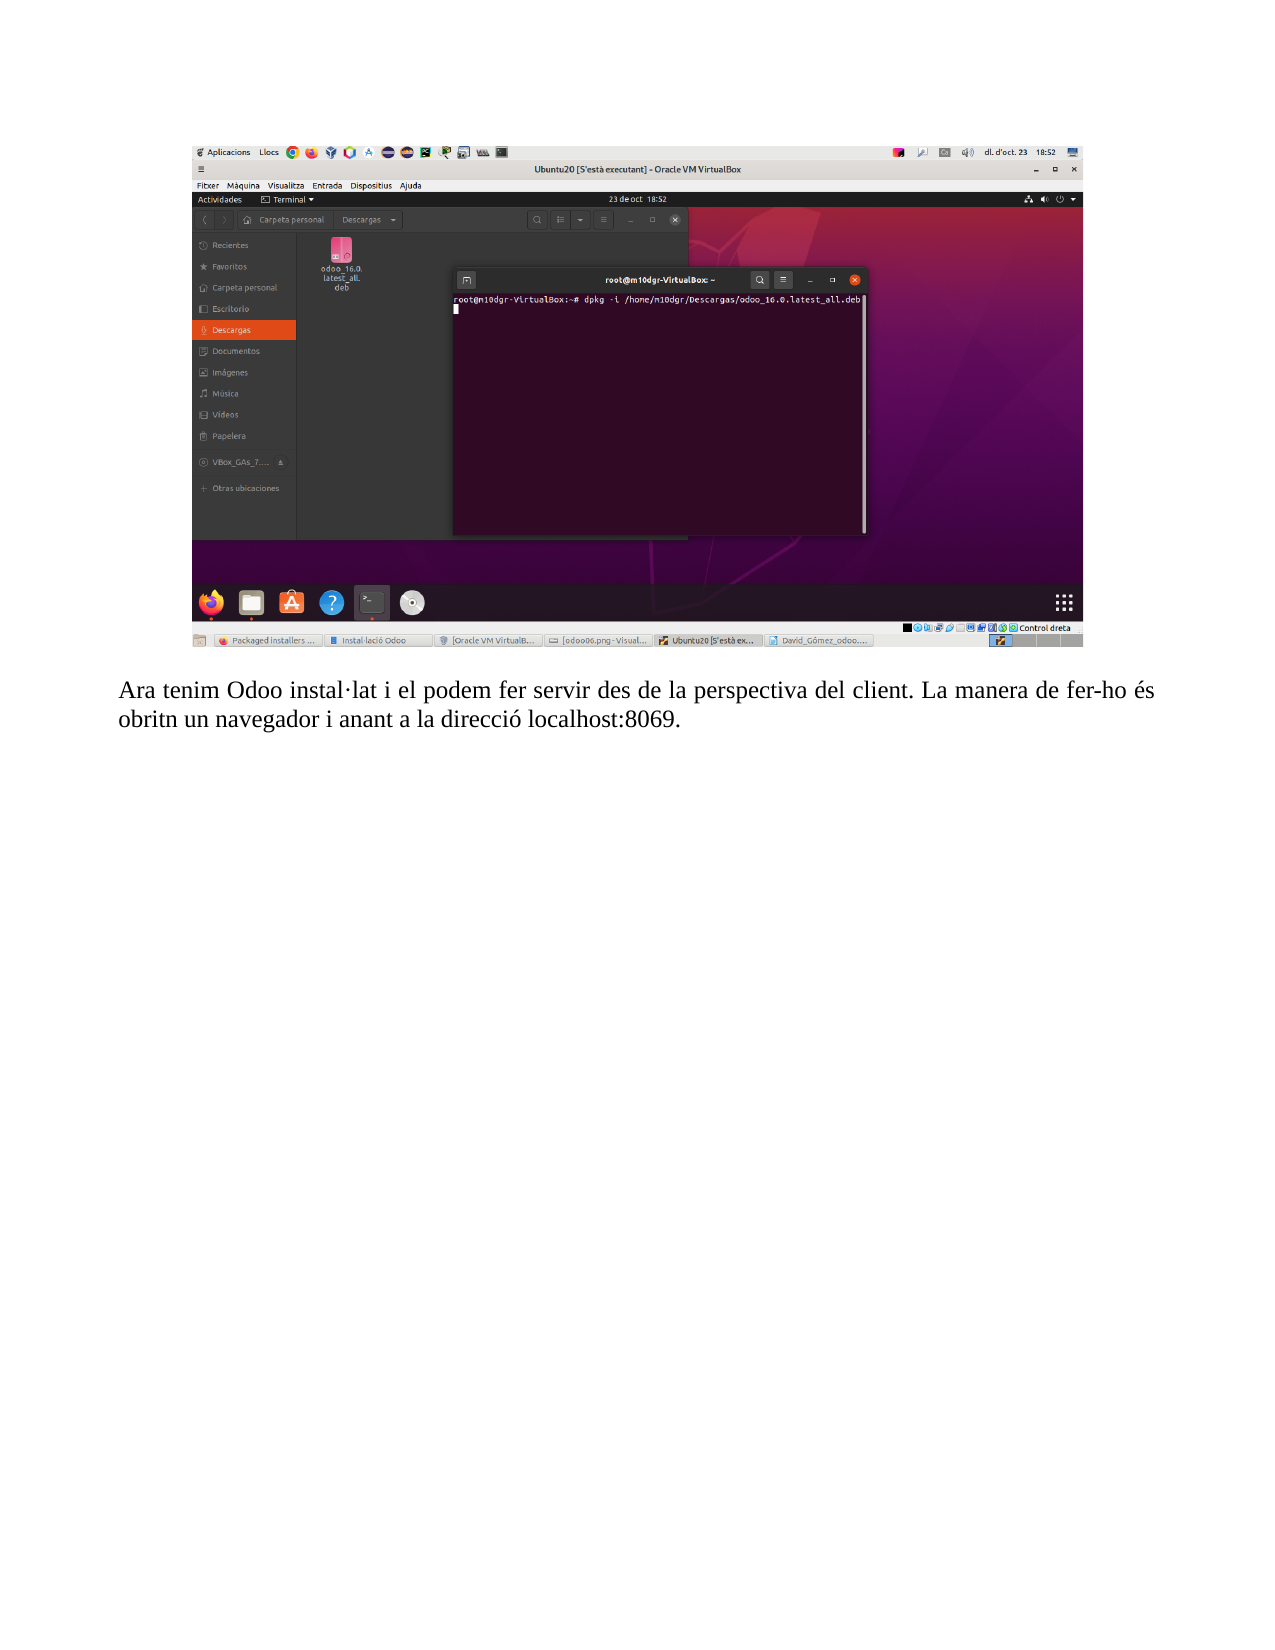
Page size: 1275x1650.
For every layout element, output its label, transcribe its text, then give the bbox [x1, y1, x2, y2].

text Ara tenim Odoo instal·lat i el podem fer servir des de la perspectiva del client. La manera de fer-ho és obritn un navegador i anant a la direcció localhost:8069. [118, 675, 1157, 733]
picture [192, 146, 1084, 647]
